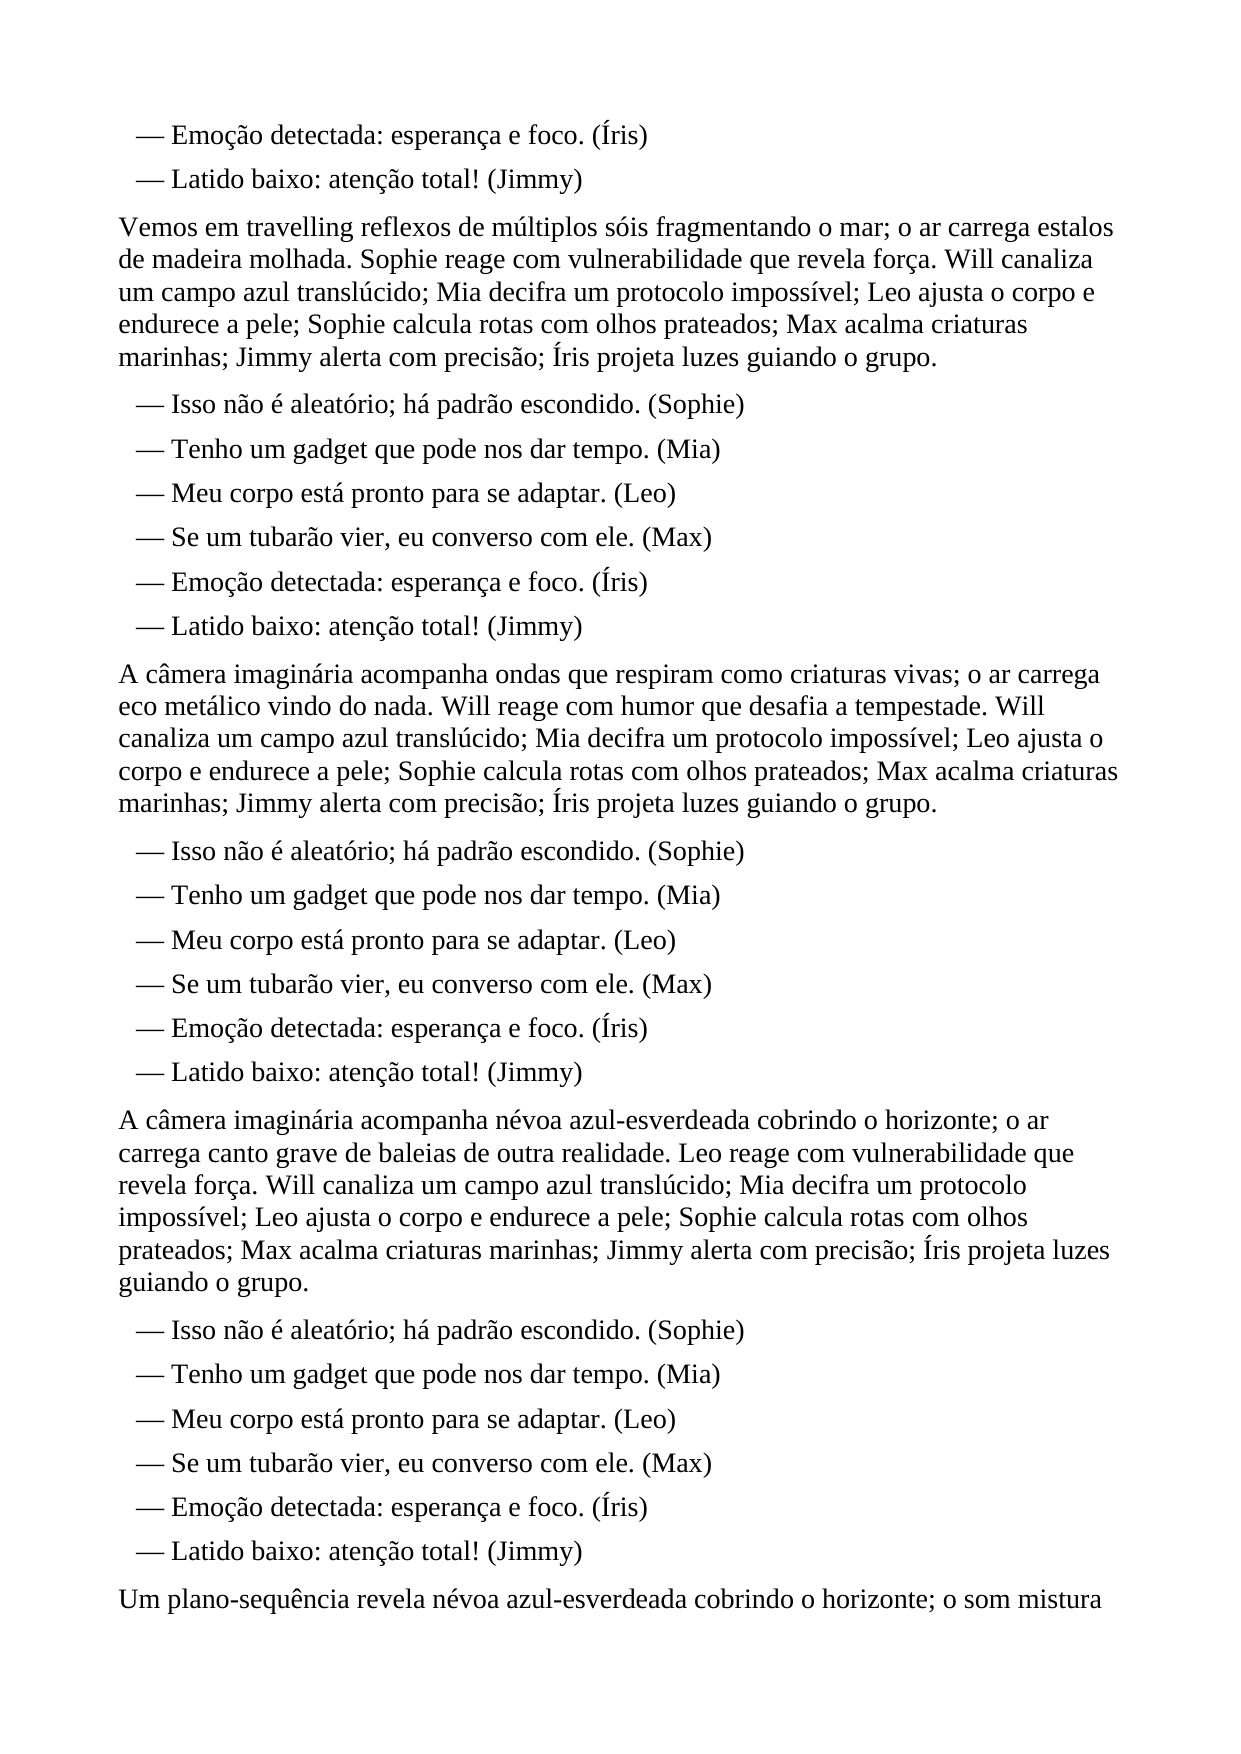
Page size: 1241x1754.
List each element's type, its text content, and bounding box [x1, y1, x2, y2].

text — Isso não é aleatório; há padrão escondido. (Sophie) [118, 1313, 1122, 1346]
text A câmera imaginária acompanha ondas que respiram como criaturas vivas; o ar carrega eco metálico vindo do nada. Will reage com humor que desafia a tempestade. Will canaliza um campo azul translúcido; Mia decifra um protocolo impossível; Leo ajusta o corpo e endurece a pele; Sophie calcula rotas com olhos prateados; Max acalma criaturas marinhas; Jimmy alerta com precisão; Íris projeta luzes guiando o grupo. [118, 657, 1122, 819]
text — Tenho um gadget que pode nos dar tempo. (Mia) [118, 1357, 1122, 1390]
text Vemos em travelling reflexos de múltiplos sóis fragmentando o mar; o ar carrega estalos de madeira molhada. Sophie reage com vulnerabilidade que revela força. Will canaliza um campo azul translúcido; Mia decifra um protocolo impossível; Leo ajusta o corpo e endurece a pele; Sophie calcula rotas com olhos prateados; Max acalma criaturas marinhas; Jimmy alerta com precisão; Íris projeta luzes guiando o grupo. [118, 210, 1122, 372]
text — Se um tubarão vier, eu converso com ele. (Max) [118, 967, 1122, 999]
text — Latido baixo: atenção total! (Jimmy) [118, 1056, 1122, 1088]
text — Isso não é aleatório; há padrão escondido. (Sophie) [118, 834, 1122, 867]
text — Latido baixo: atenção total! (Jimmy) [118, 609, 1122, 641]
text — Meu corpo está pronto para se adaptar. (Leo) [118, 1402, 1122, 1434]
text — Tenho um gadget que pode nos dar tempo. (Mia) [118, 878, 1122, 911]
text — Latido baixo: atenção total! (Jimmy) [118, 162, 1122, 195]
text — Emoção detectada: esperança e foco. (Íris) [118, 118, 1122, 151]
text — Meu corpo está pronto para se adaptar. (Leo) [118, 923, 1122, 955]
text — Emoção detectada: esperança e foco. (Íris) [118, 1011, 1122, 1044]
text A câmera imaginária acompanha névoa azul-esverdeada cobrindo o horizonte; o ar carrega canto grave de baleias de outra realidade. Leo reage com vulnerabilidade que revela força. Will canaliza um campo azul translúcido; Mia decifra um protocolo impossível; Leo ajusta o corpo e endurece a pele; Sophie calcula rotas com olhos prateados; Max acalma criaturas marinhas; Jimmy alerta com precisão; Íris projeta luzes guiando o grupo. [118, 1103, 1122, 1298]
text — Latido baixo: atenção total! (Jimmy) [118, 1534, 1122, 1567]
text — Tenho um gadget que pode nos dar tempo. (Mia) [118, 432, 1122, 464]
text — Se um tubarão vier, eu converso com ele. (Max) [118, 520, 1122, 553]
text Um plano-sequência revela névoa azul-esverdeada cobrindo o horizonte; o som mistura [118, 1582, 1122, 1615]
text — Emoção detectada: esperança e foco. (Íris) [118, 1490, 1122, 1523]
text — Se um tubarão vier, eu converso com ele. (Max) [118, 1446, 1122, 1478]
text — Meu corpo está pronto para se adaptar. (Leo) [118, 476, 1122, 508]
text — Emoção detectada: esperança e foco. (Íris) [118, 565, 1122, 597]
text — Isso não é aleatório; há padrão escondido. (Sophie) [118, 388, 1122, 420]
